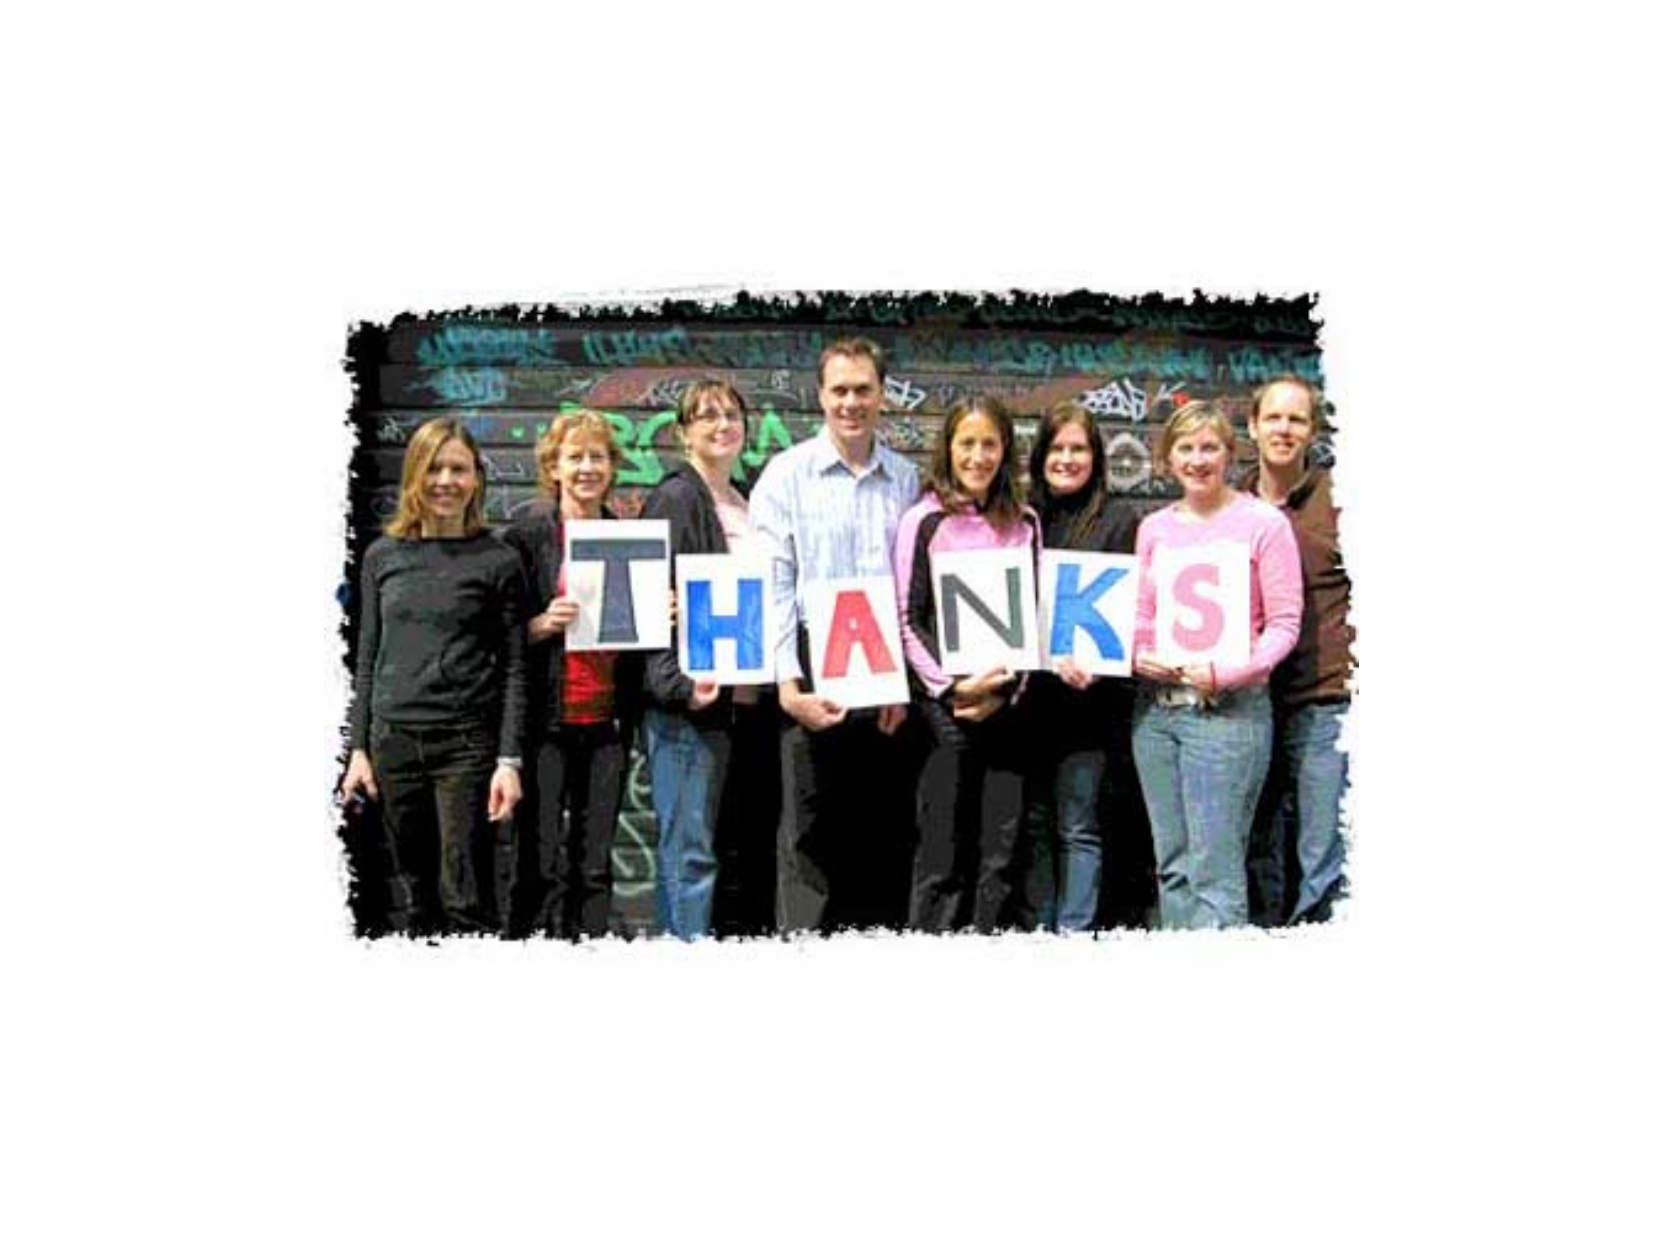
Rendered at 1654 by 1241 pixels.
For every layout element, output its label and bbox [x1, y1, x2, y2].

picture [324, 212, 1359, 981]
